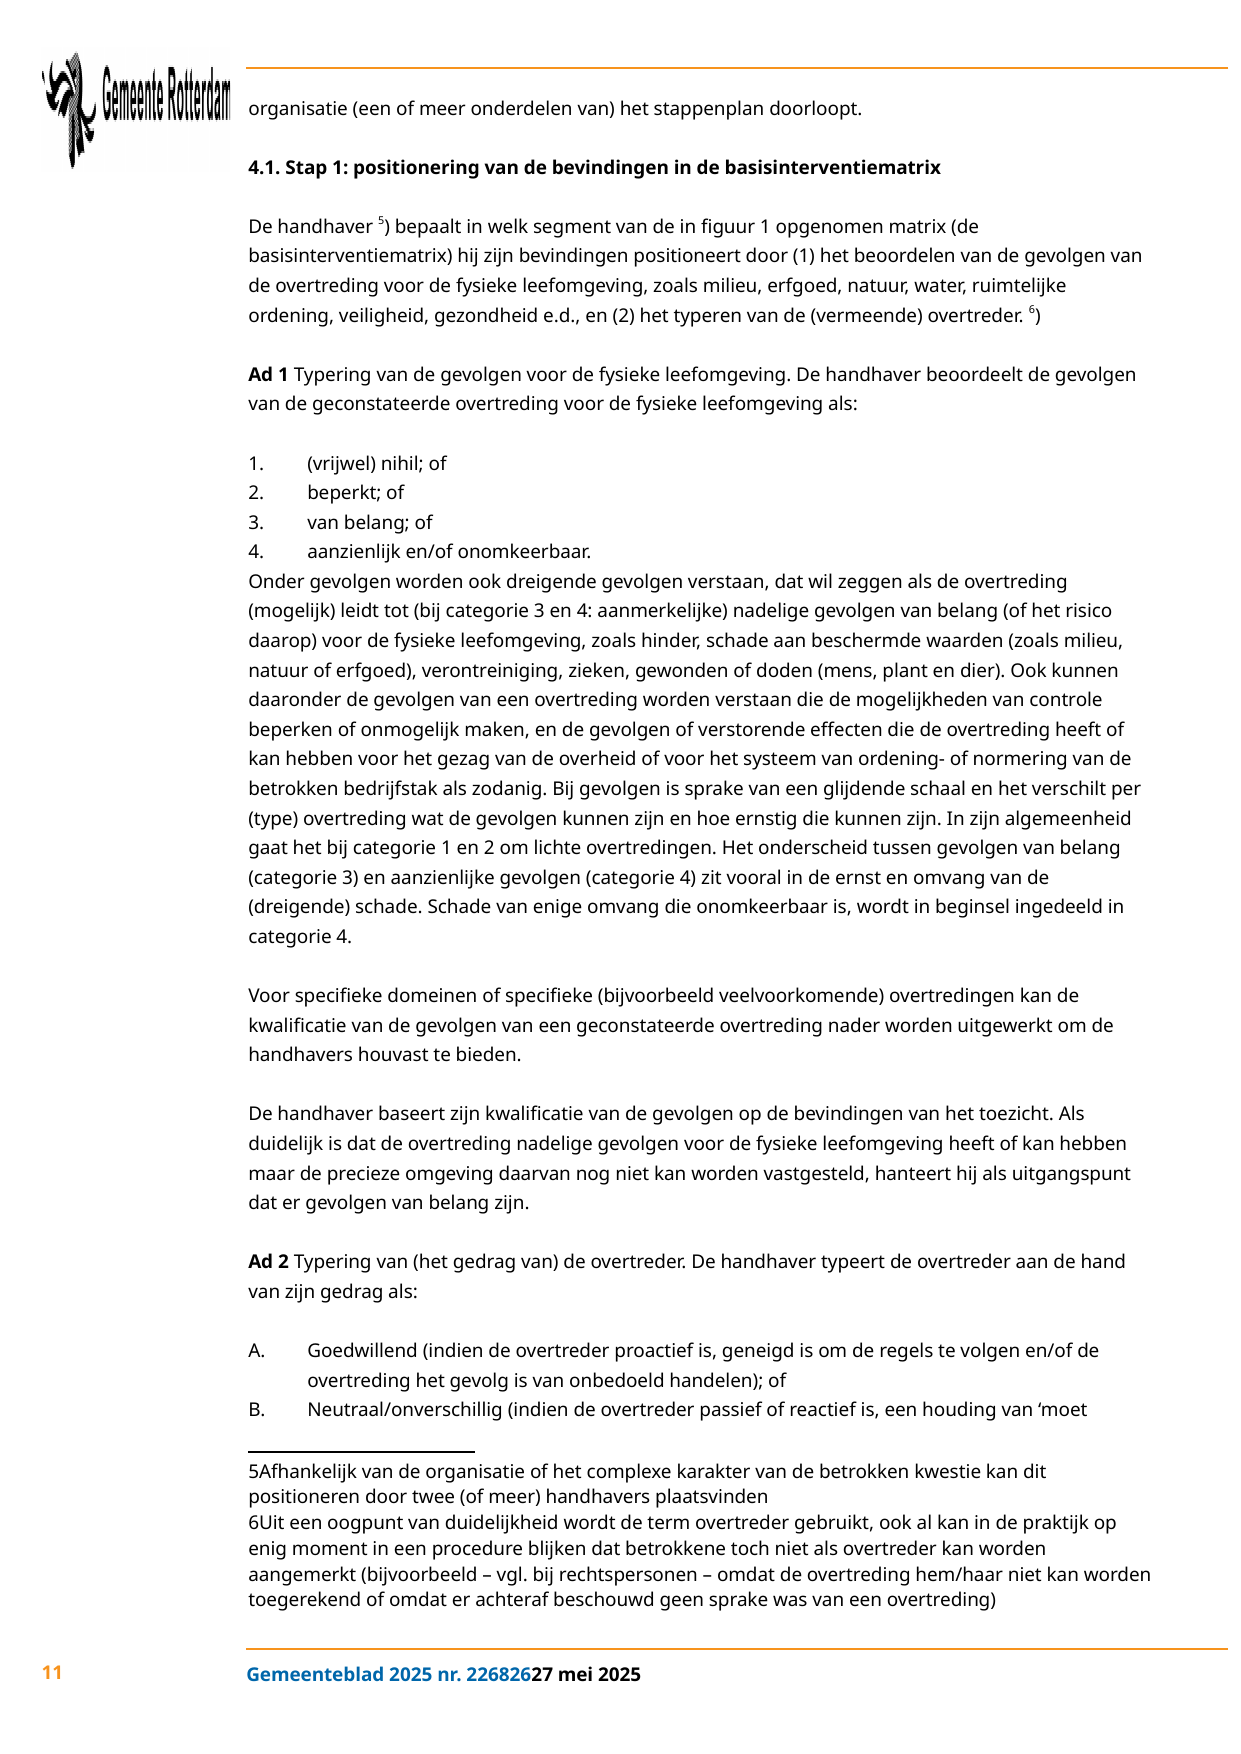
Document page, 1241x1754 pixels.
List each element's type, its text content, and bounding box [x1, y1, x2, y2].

text Ad 1 Typering van de gevolgen voor de fysieke leefomgeving. De handhaver beoordeelt de gevolgen van de geconstateerde overtreding voor de fysieke leefomgeving als: [248, 361, 1152, 416]
list Neutraal/onverschillig (indien de overtreder passief of reactief is, een houding van ‘moet [248, 1396, 1152, 1422]
picture [41, 47, 231, 172]
list van belang; of [248, 509, 1152, 535]
text Afhankelijk van de organisatie of het complexe karakter van de betrokken kwestie kan dit positioneren door twee (of meer) handhavers plaatsvinden [248, 1458, 1152, 1509]
list (vrijwel) nihil; of [248, 450, 1152, 476]
text Uit een oogpunt van duidelijkheid wordt de term overtreder gebruikt, ook al kan in de praktijk op enig moment in een procedure blijken dat betrokkene toch niet als overtreder kan worden aangemerkt (bijvoorbeeld – vgl. bij rechtspersonen – omdat de overtreding hem/haar niet kan worden toegerekend of omdat er achteraf beschouwd geen sprake was van een overtreding) [248, 1509, 1152, 1612]
text De handhaver baseert zijn kwalificatie van de gevolgen op de bevindingen van het toezicht. Als duidelijk is dat de overtreding nadelige gevolgen voor de fysieke leefomgeving heeft of kan hebben maar de precieze omgeving daarvan nog niet kan worden vastgesteld, hanteert hij als uitgangspunt dat er gevolgen van belang zijn. [248, 1101, 1152, 1215]
text organisatie (een of meer onderdelen van) het stappenplan doorloopt. [248, 95, 1152, 121]
text Voor specifieke domeinen of specifieke (bijvoorbeeld veelvoorkomende) overtredingen kan de kwalificatie van de gevolgen van een geconstateerde overtreding nader worden uitgewerkt om de handhavers houvast te bieden. [248, 982, 1152, 1067]
list beperkt; of [248, 479, 1152, 505]
text Onder gevolgen worden ook dreigende gevolgen verstaan, dat wil zeggen als de overtreding (mogelijk) leidt tot (bij categorie 3 en 4: aanmerkelijke) nadelige gevolgen van belang (of het risico daarop) voor de fysieke leefomgeving, zoals hinder, schade aan beschermde waarden (zoals milieu, natuur of erfgoed), verontreiniging, zieken, gewonden of doden (mens, plant en dier). Ook kunnen daaronder de gevolgen van een overtreding worden verstaan die de mogelijkheden van controle beperken of onmogelijk maken, en de gevolgen of verstorende effecten die de overtreding heeft of kan hebben voor het gezag van de overheid of voor het systeem van ordening- of normering van de betrokken bedrijfstak als zodanig. Bij gevolgen is sprake van een glijdende schaal en het verschilt per (type) overtreding wat de gevolgen kunnen zijn en hoe ernstig die kunnen zijn. In zijn algemeenheid gaat het bij categorie 1 en 2 om lichte overtredingen. Het onderscheid tussen gevolgen van belang (categorie 3) en aanzienlijke gevolgen (categorie 4) zit vooral in de ernst en omvang van de (dreigende) schade. Schade van enige omvang die onomkeerbaar is, wordt in beginsel ingedeeld in categorie 4. [248, 568, 1152, 949]
text 4.1. Stap 1: positionering van de bevindingen in de basisinterventiematrix [248, 154, 1152, 180]
list Goedwillend (indien de overtreder proactief is, geneigd is om de regels te volgen en/of de overtreding het gevolg is van onbedoeld handelen); of [248, 1337, 1152, 1393]
list aanzienlijk en/of onomkeerbaar. [248, 538, 1152, 564]
text Ad 2 Typering van (het gedrag van) de overtreder. De handhaver typeert de overtreder aan de hand van zijn gedrag als: [248, 1248, 1152, 1304]
text De handhaver ) bepaalt in welk segment van de in figuur 1 opgenomen matrix (de basisinterventiematrix) hij zijn bevindingen positioneert door (1) het beoordelen van de gevolgen van de overtreding voor de fysieke leefomgeving, zoals milieu, erfgoed, natuur, water, ruimtelijke ordening, veiligheid, gezondheid e.d., en (2) het typeren van de (vermeende) overtreder. ) [248, 213, 1152, 328]
